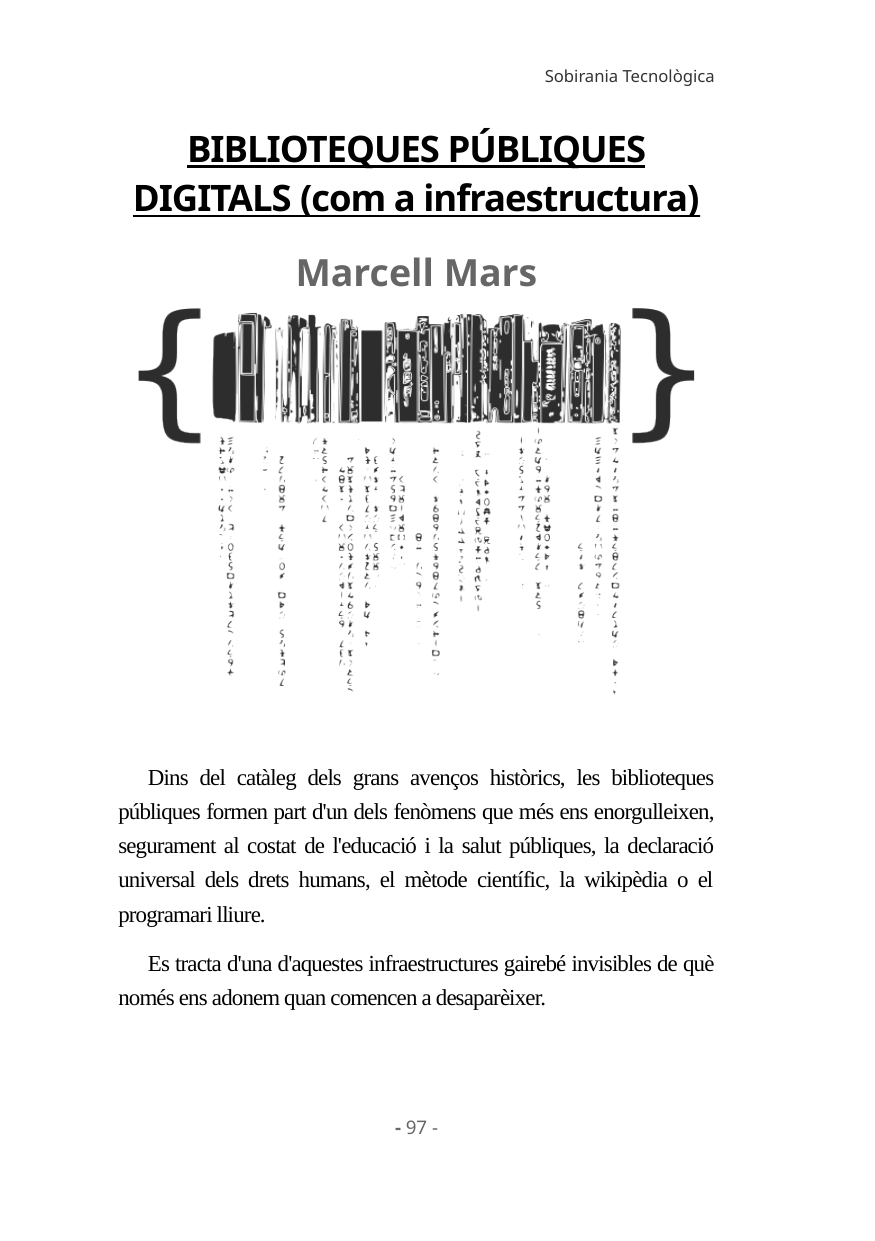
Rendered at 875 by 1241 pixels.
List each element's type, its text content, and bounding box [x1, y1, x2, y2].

subtitle Biblioteques públiques digitals (com a infraestructura) [118, 123, 714, 222]
subtitle Marcell Mars [118, 246, 714, 297]
text Dins del catàleg dels grans avenços històrics, les biblioteques públiques formen part d'un dels fenòmens que més ens enorgulleixen, segurament al costat de l'educació i la salut públiques, la declaració universal dels drets humans, el mètode científic, la wikipèdia o el programari lliure. [118, 758, 714, 929]
text Es tracta d'una d'aquestes infraestructures gairebé invisibles de què només ens adonem quan comencen a desaparèixer. [118, 944, 714, 1012]
